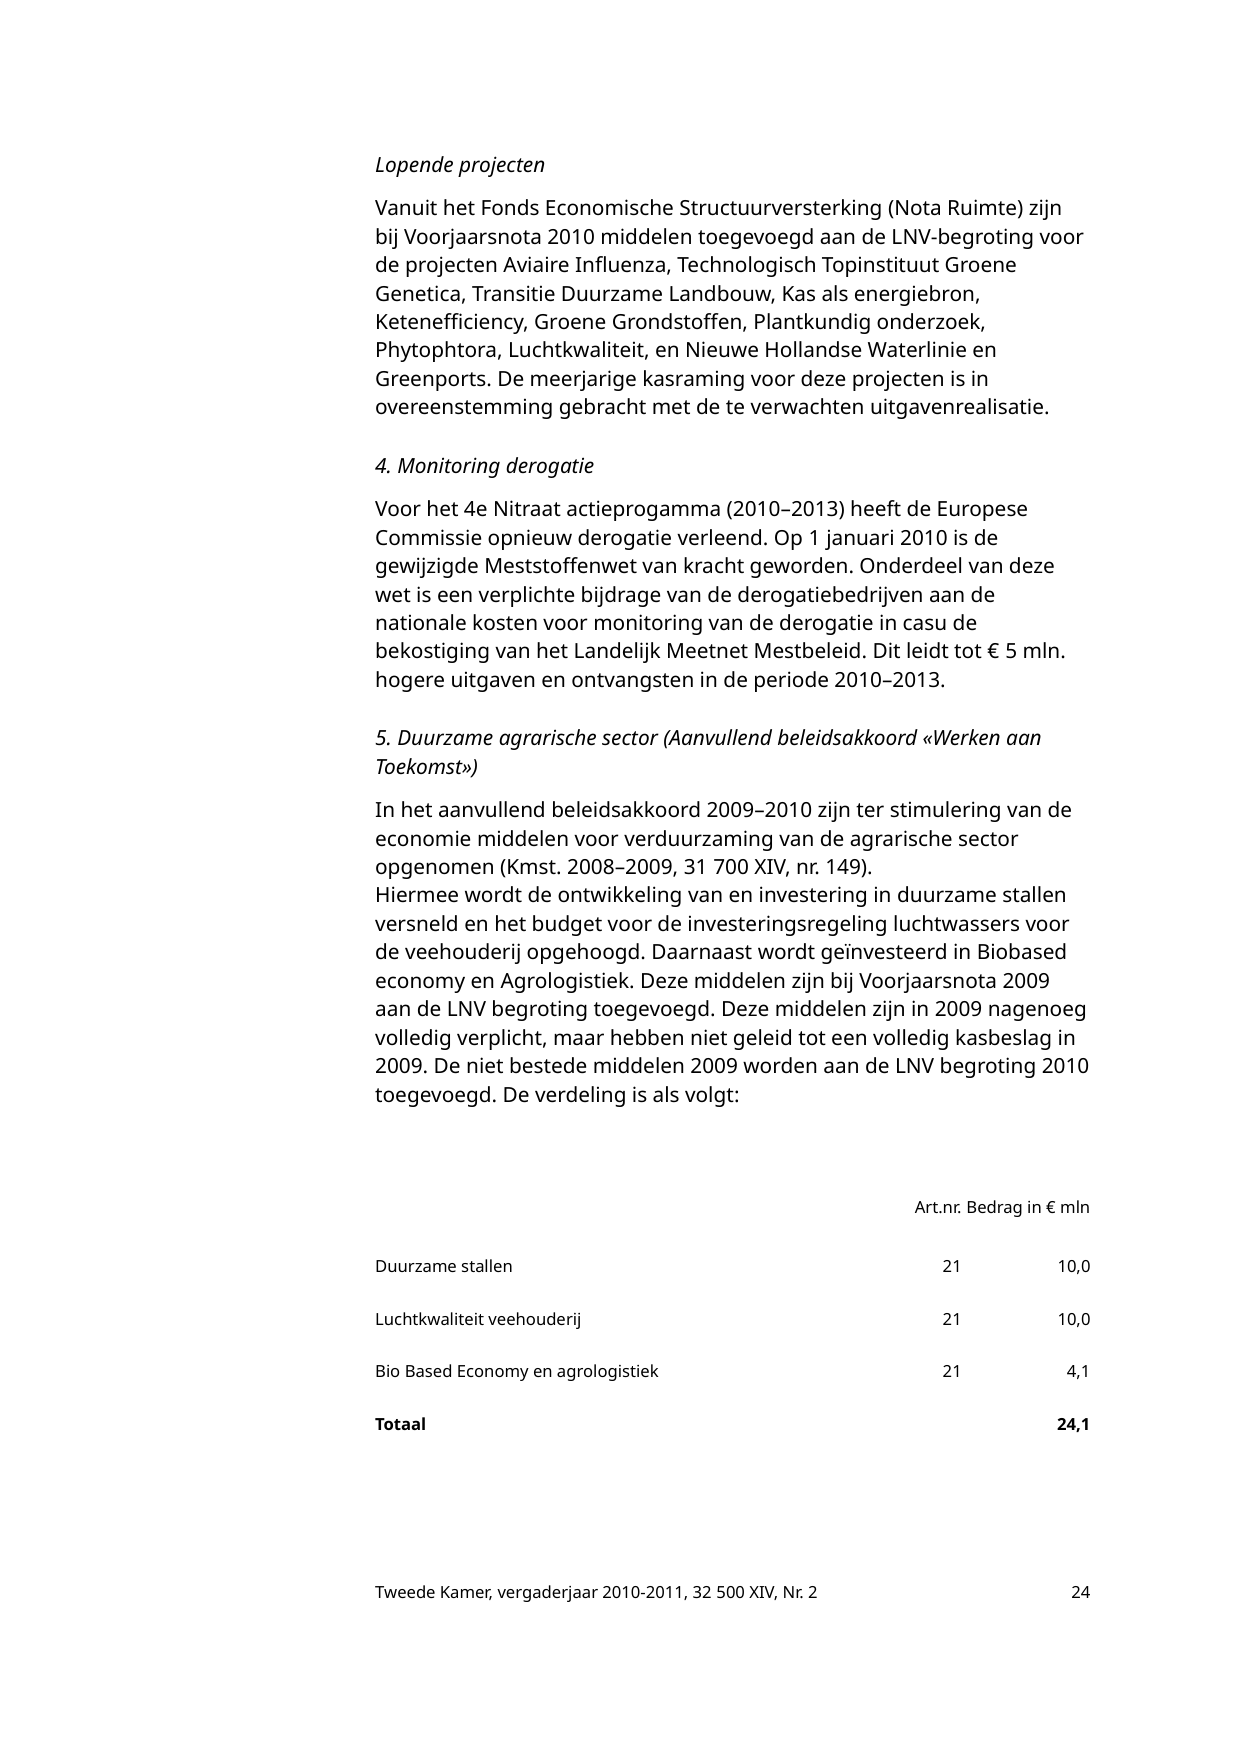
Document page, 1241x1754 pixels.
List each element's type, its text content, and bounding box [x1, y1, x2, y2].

table_cell 10,0 [961, 1307, 1090, 1360]
text In het aanvullend beleidsakkoord 2009–2010 zijn ter stimulering van de economie middelen voor verduurzaming van de agrarische sector opgenomen (Kmst. 2008–2009, 31 700 XIV, nr. 149). [375, 795, 1090, 881]
table_cell 4,1 [961, 1360, 1090, 1413]
text Lopende projecten [375, 150, 1090, 178]
table_cell 21 [833, 1307, 961, 1360]
table_cell Duurzame stallen [375, 1255, 833, 1307]
table_cell 21 [833, 1360, 961, 1413]
table_cell [833, 1413, 961, 1471]
table_cell 21 [833, 1255, 961, 1307]
table_header [375, 1196, 833, 1254]
table_header Bedrag in € mln [961, 1196, 1090, 1254]
table_cell 10,0 [961, 1255, 1090, 1307]
table_cell Bio Based Economy en agrologistiek [375, 1360, 833, 1413]
text 4. Monitoring derogatie [375, 451, 1090, 479]
text Hiermee wordt de ontwikkeling van en investering in duurzame stallen versneld en het budget voor de investeringsregeling luchtwassers voor de veehouderij opgehoogd. Daarnaast wordt geïnvesteerd in Biobased economy en Agrologistiek. Deze middelen zijn bij Voorjaarsnota 2009 aan de LNV begroting toegevoegd. Deze middelen zijn in 2009 nagenoeg volledig verplicht, maar hebben niet geleid tot een volledig kasbeslag in 2009. De niet bestede middelen 2009 worden aan de LNV begroting 2010 toegevoegd. De verdeling is als volgt: [375, 881, 1090, 1108]
text Vanuit het Fonds Economische Structuurversterking (Nota Ruimte) zijn bij Voorjaarsnota 2010 middelen toegevoegd aan de LNV-begroting voor de projecten Aviaire Influenza, Technologisch Topinstituut Groene Genetica, Transitie Duurzame Landbouw, Kas als energiebron, Ketenefficiency, Groene Grondstoffen, Plantkundig onderzoek, Phytophtora, Luchtkwaliteit, en Nieuwe Hollandse Waterlinie en Greenports. De meerjarige kasraming voor deze projecten is in overeenstemming gebracht met de te verwachten uitgavenrealisatie. [375, 193, 1090, 421]
table_cell 24,1 [961, 1413, 1090, 1471]
text 5. Duurzame agrarische sector (Aanvullend beleidsakkoord «Werken aan Toekomst») [375, 723, 1090, 780]
text Voor het 4e Nitraat actieprogamma (2010–2013) heeft de Europese Commissie opnieuw derogatie verleend. Op 1 januari 2010 is de gewijzigde Meststoffenwet van kracht geworden. Onderdeel van deze wet is een verplichte bijdrage van de derogatiebedrijven aan de nationale kosten voor monitoring van de derogatie in casu de bekostiging van het Landelijk Meetnet Mestbeleid. Dit leidt tot € 5 mln. hogere uitgaven en ontvangsten in de periode 2010–2013. [375, 494, 1090, 693]
table_cell Luchtkwaliteit veehouderij [375, 1307, 833, 1360]
table_cell Totaal [375, 1413, 833, 1471]
table_header Art.nr. [833, 1196, 961, 1254]
